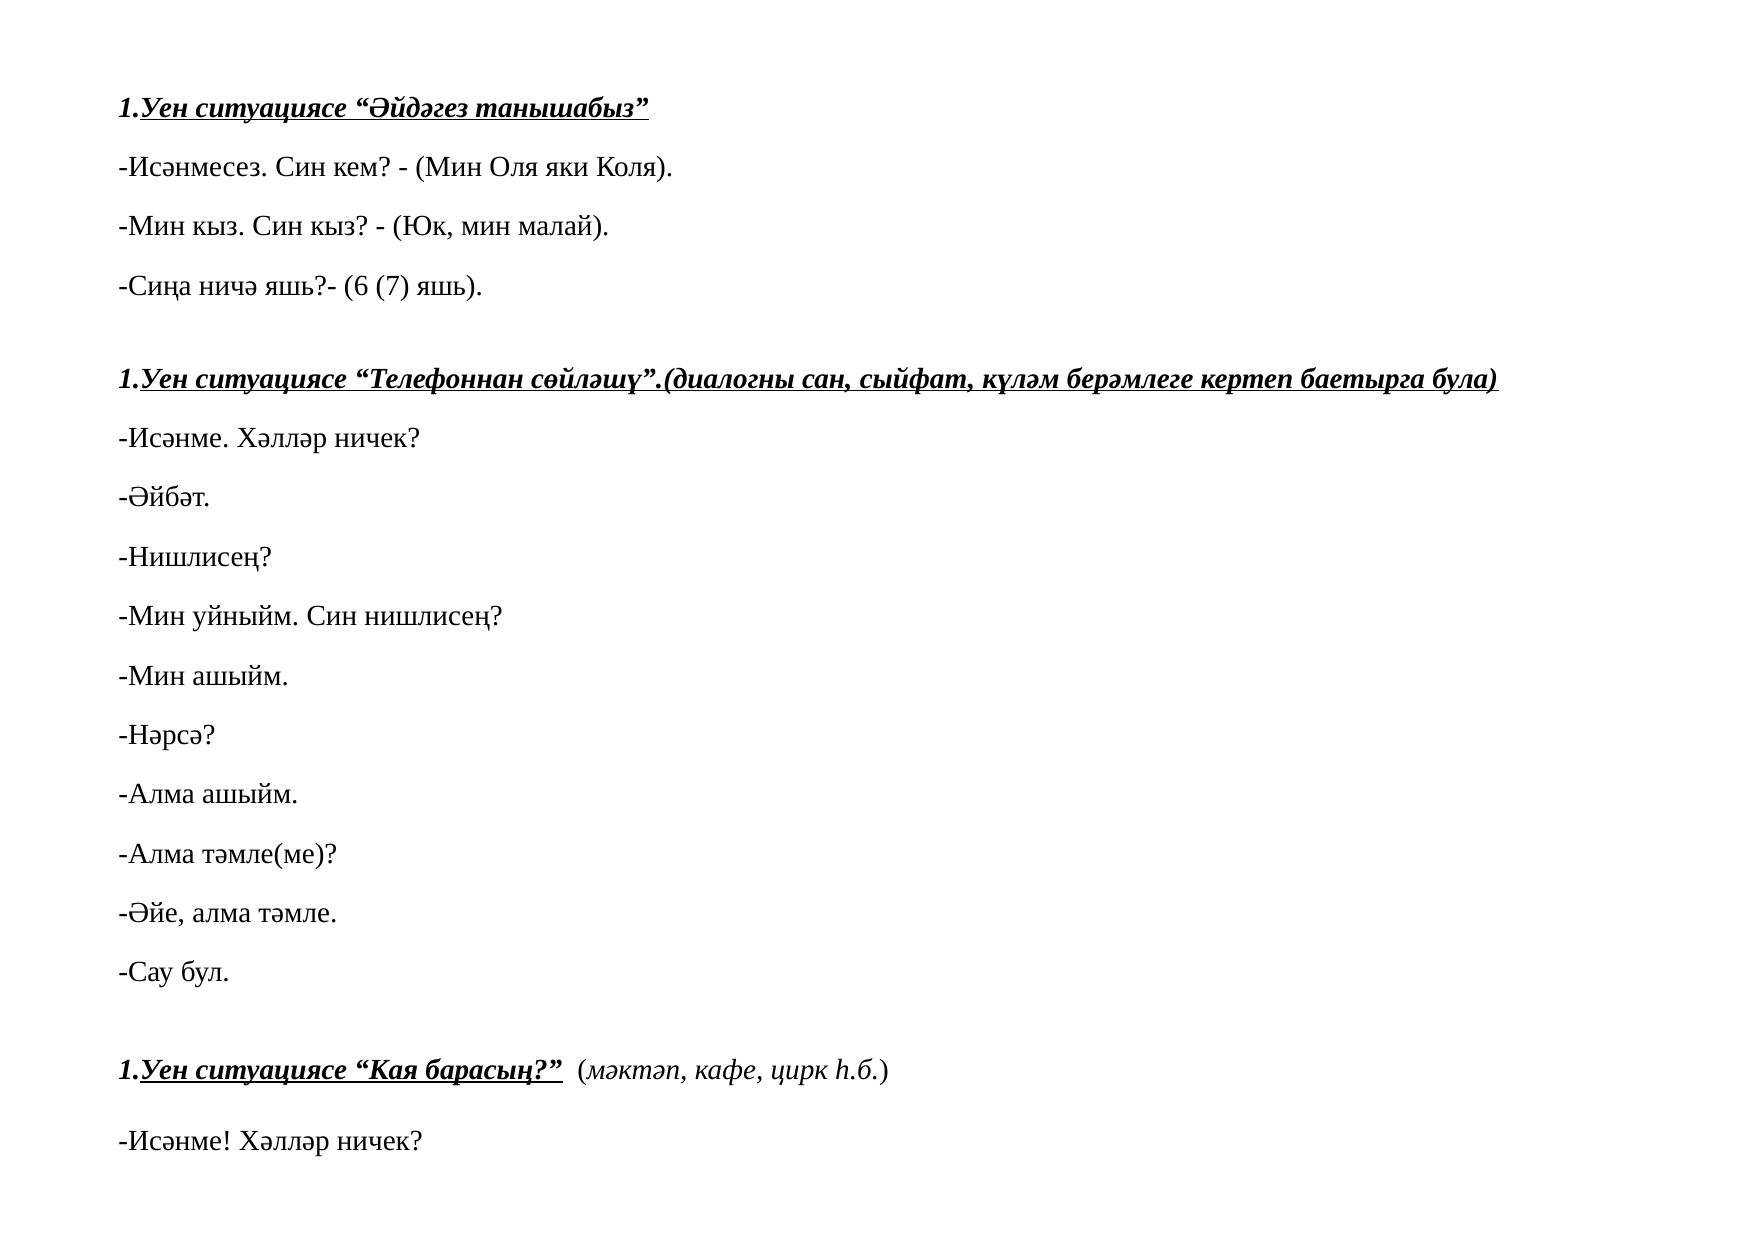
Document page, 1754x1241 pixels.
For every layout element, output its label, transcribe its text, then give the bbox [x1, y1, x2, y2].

list Нәрсә? [118, 717, 1636, 751]
list Уен ситуациясе “Телефоннан сөйләшү”.(диалогны сан, сыйфат, күләм берәмлеге кертеп баетырга була) [118, 361, 1636, 394]
list Сиңа ничә яшь?- (6 (7) яшь). [118, 268, 1636, 301]
list Алма тәмле(ме)? [118, 836, 1636, 869]
list Әйе, алма тәмле. [118, 895, 1636, 929]
list Исәнмесез. Син кем? - (Мин Оля яки Коля). [118, 149, 1636, 183]
list Мин уйныйм. Син нишлисең? [118, 598, 1636, 632]
list Мин ашыйм. [118, 658, 1636, 691]
list Алма ашыйм. [118, 776, 1636, 810]
list Исәнме! Хәлләр ничек? [118, 1123, 1636, 1157]
list Нишлисең? [118, 539, 1636, 572]
list Сау бул. [118, 954, 1636, 988]
list Уен ситуациясе “Әйдәгез танышабыз” [118, 90, 1636, 123]
list Уен ситуациясе “Кая барасың?” (мәктәп, кафе, цирк һ.б.) [118, 1052, 1636, 1086]
list Мин кыз. Син кыз? - (Юк, мин малай). [118, 208, 1636, 242]
list Әйбәт. [118, 479, 1636, 513]
list Исәнме. Хәлләр ничек? [118, 420, 1636, 454]
